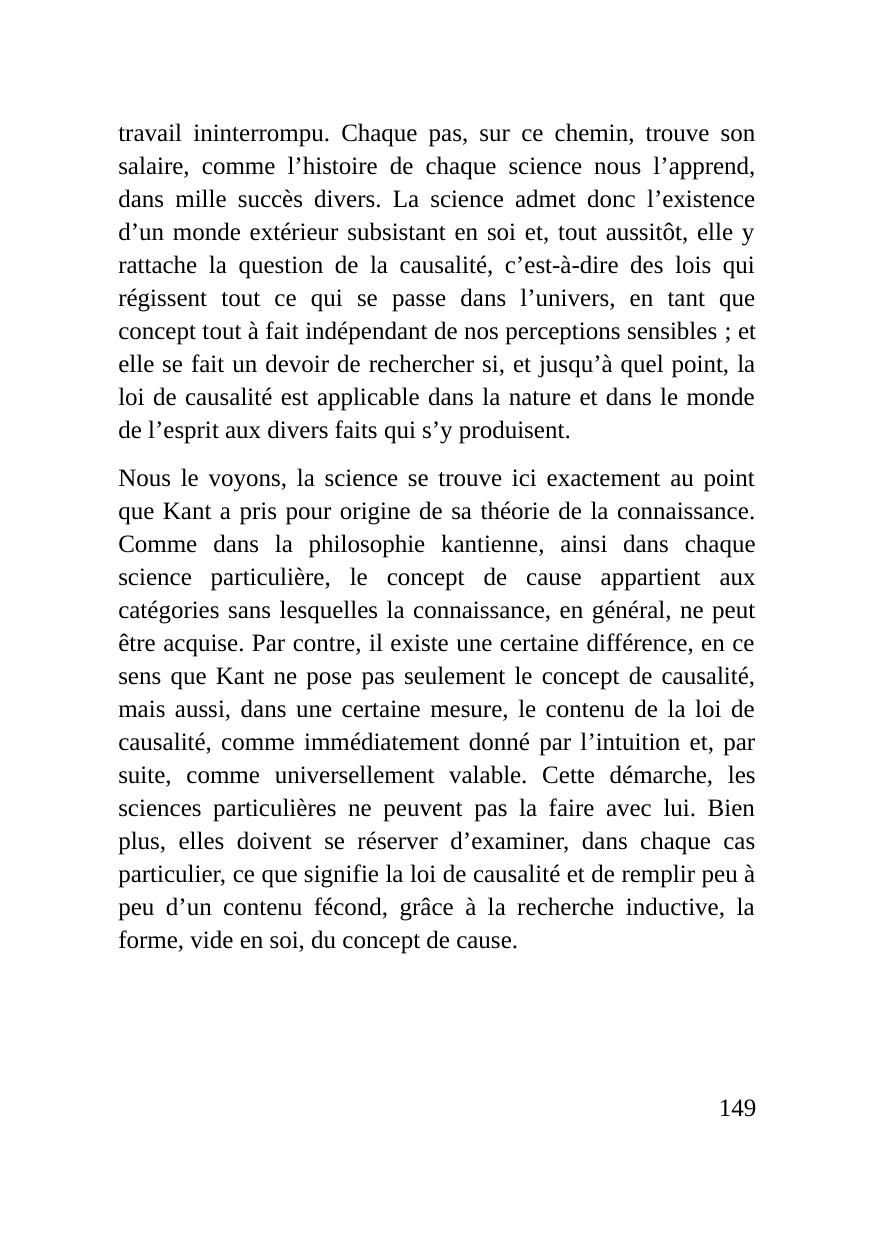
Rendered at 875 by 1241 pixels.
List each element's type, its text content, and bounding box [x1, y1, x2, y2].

text travail ininterrompu. Chaque pas, sur ce chemin, trouve son salaire, comme l’histoire de chaque science nous l’apprend, dans mille succès divers. La science admet donc l’existence d’un monde extérieur subsistant en soi et, tout aussitôt, elle y rattache la question de la causalité, c’est-à-dire des lois qui régissent tout ce qui se passe dans l’univers, en tant que concept tout à fait indépendant de nos perceptions sensibles ; et elle se fait un devoir de rechercher si, et jusqu’à quel point, la loi de causalité est applicable dans la nature et dans le monde de l’esprit aux divers faits qui s’y produisent. [118, 118, 756, 444]
text Nous le voyons, la science se trouve ici exactement au point que Kant a pris pour origine de sa théorie de la connaissance. Comme dans la philosophie kantienne, ainsi dans chaque science particulière, le concept de cause appartient aux catégories sans lesquelles la connaissance, en général, ne peut être acquise. Par contre, il existe une certaine différence, en ce sens que Kant ne pose pas seulement le concept de causalité, mais aussi, dans une certaine mesure, le contenu de la loi de causalité, comme immédiatement donné par l’intuition et, par suite, comme universellement valable. Cette démarche, les sciences particulières ne peuvent pas la faire avec lui. Bien plus, elles doivent se réserver d’examiner, dans chaque cas particulier, ce que signifie la loi de causalité et de remplir peu à peu d’un contenu fécond, grâce à la recherche inductive, la forme, vide en soi, du concept de cause. [118, 463, 756, 954]
